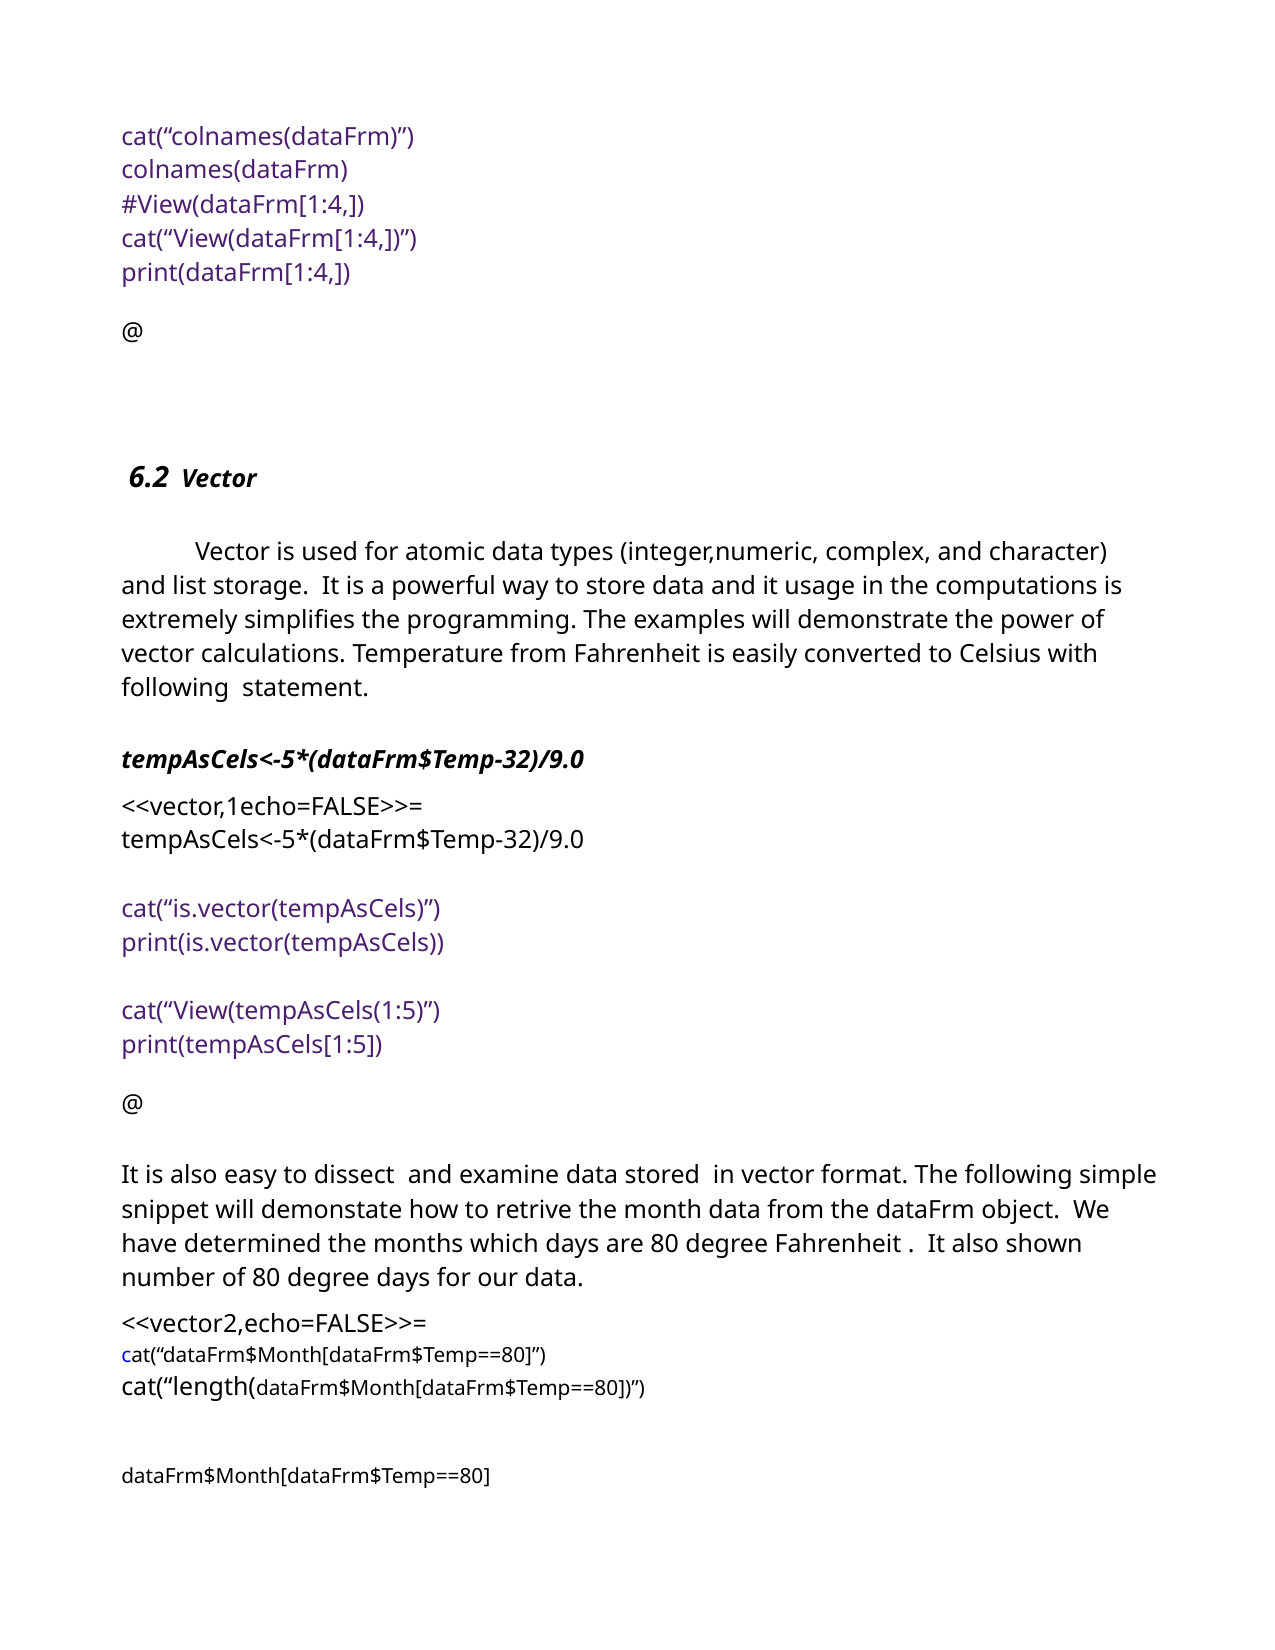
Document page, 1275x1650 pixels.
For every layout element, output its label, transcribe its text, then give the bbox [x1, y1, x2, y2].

text print(dataFrm[1:4,]) [121, 254, 1158, 288]
text cat(“View(tempAsCels(1:5)”) [121, 992, 1158, 1027]
text tempAsCels<-5*(dataFrm$Temp-32)/9.0 [121, 822, 1158, 856]
text cat(“length(dataFrm$Month[dataFrm$Temp==80])”) [121, 1368, 1158, 1402]
text #View(dataFrm[1:4,]) [121, 186, 1158, 220]
text colnames(dataFrm) [121, 152, 1158, 186]
text <<vector2,echo=FALSE>>= [121, 1306, 1158, 1340]
text cat(“is.vector(tempAsCels)”) [121, 890, 1158, 924]
text print(tempAsCels[1:5]) [121, 1027, 1158, 1061]
text It is also easy to dissect and examine data stored in vector format. The following simple snippet will demonstate how to retrive the month data from the dataFrm object. We have determined the months which days are 80 degree Fahrenheit . It also shown number of 80 degree days for our data. [121, 1157, 1158, 1293]
subtitle Vector [121, 457, 1158, 496]
text @ [121, 313, 1158, 347]
text cat(“dataFrm$Month[dataFrm$Temp==80]”) [121, 1340, 1158, 1368]
text <<vector,1echo=FALSE>>= [121, 788, 1158, 822]
text print(is.vector(tempAsCels)) [121, 924, 1158, 958]
text cat(“View(dataFrm[1:4,])”) [121, 220, 1158, 254]
text cat(“colnames(dataFrm)”) [121, 118, 1158, 152]
text dataFrm$Month[dataFrm$Temp==80] [121, 1462, 1158, 1490]
text @ [121, 1086, 1158, 1120]
text Vector is used for atomic data types (integer,numeric, complex, and character) and list storage. It is a powerful way to store data and it usage in the computations is extremely simplifies the programming. The examples will demonstrate the power of vector calculations. Temperature from Fahrenheit is easily converted to Celsius with following statement. [121, 534, 1158, 704]
text tempAsCels<-5*(dataFrm$Temp-32)/9.0 [121, 742, 1158, 776]
